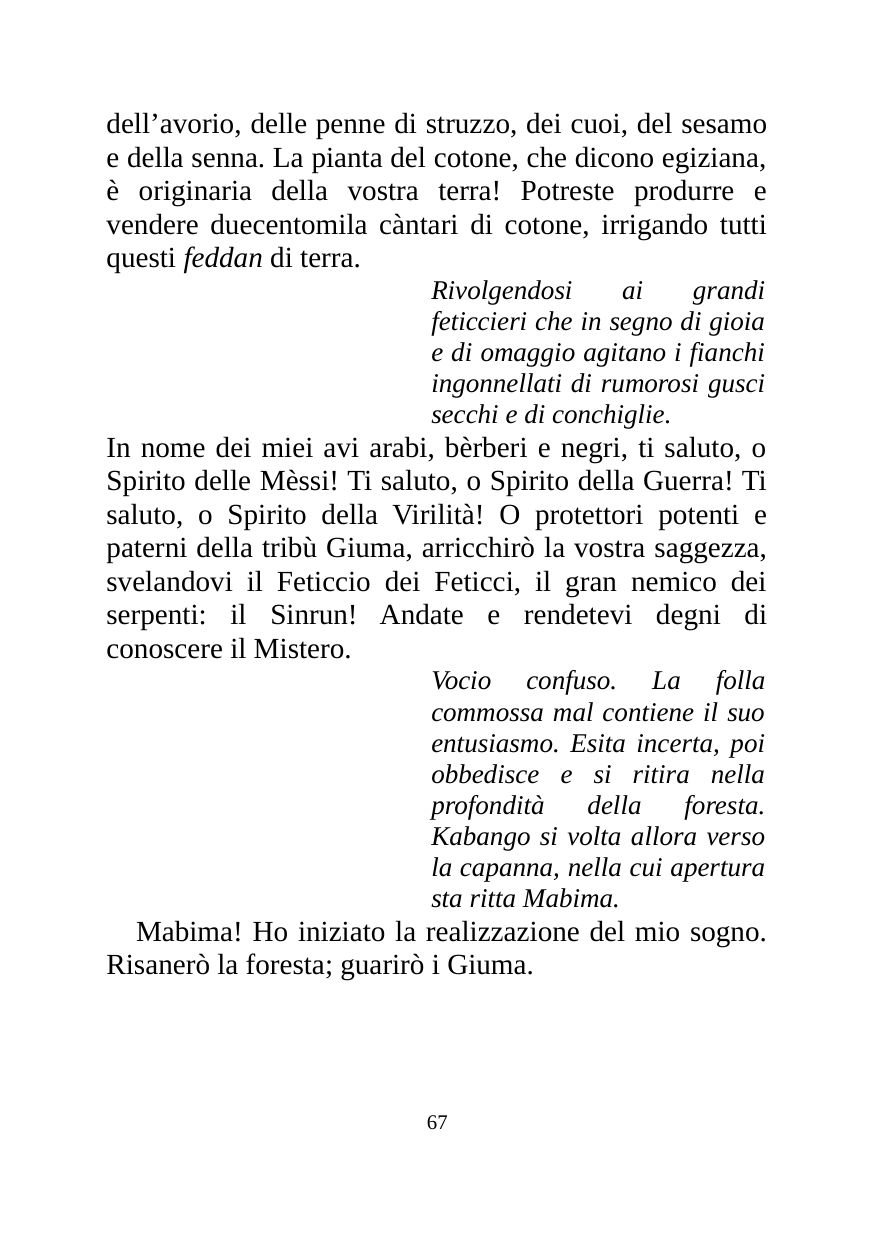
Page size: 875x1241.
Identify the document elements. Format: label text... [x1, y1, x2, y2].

text In nome dei miei avi arabi, bèrberi e negri, ti saluto, o Spirito delle Mèssi! Ti saluto, o Spirito della Guerra! Ti saluto, o Spirito della Virilità! O protettori potenti e paterni della tribù Giuma, arricchirò la vostra saggezza, svelandovi il Feticcio dei Feticci, il gran nemico dei serpenti: il Sinrun! Andate e rendetevi degni di conoscere il Mistero. [106, 430, 768, 664]
text Vocio confuso. La folla commossa mal contiene il suo entusiasmo. Esita incerta, poi obbedisce e si ritira nella profondità della foresta. Kabango si volta allora verso la capanna, nella cui apertura sta ritta Mabima. [431, 664, 768, 914]
text dell’avorio, delle penne di struzzo, dei cuoi, del sesamo e della senna. La pianta del cotone, che dicono egiziana, è originaria della vostra terra! Potreste produrre e vendere duecentomila càntari di cotone, irrigando tutti questi feddan di terra. [106, 106, 768, 274]
text Rivolgendosi ai grandi feticcieri che in segno di gioia e di omaggio agitano i fianchi ingonnellati di rumorosi gusci secchi e di conchiglie. [431, 274, 768, 430]
text Mabima! Ho iniziato la realizzazione del mio sogno. Risanerò la foresta; guarirò i Giuma. [106, 914, 768, 981]
